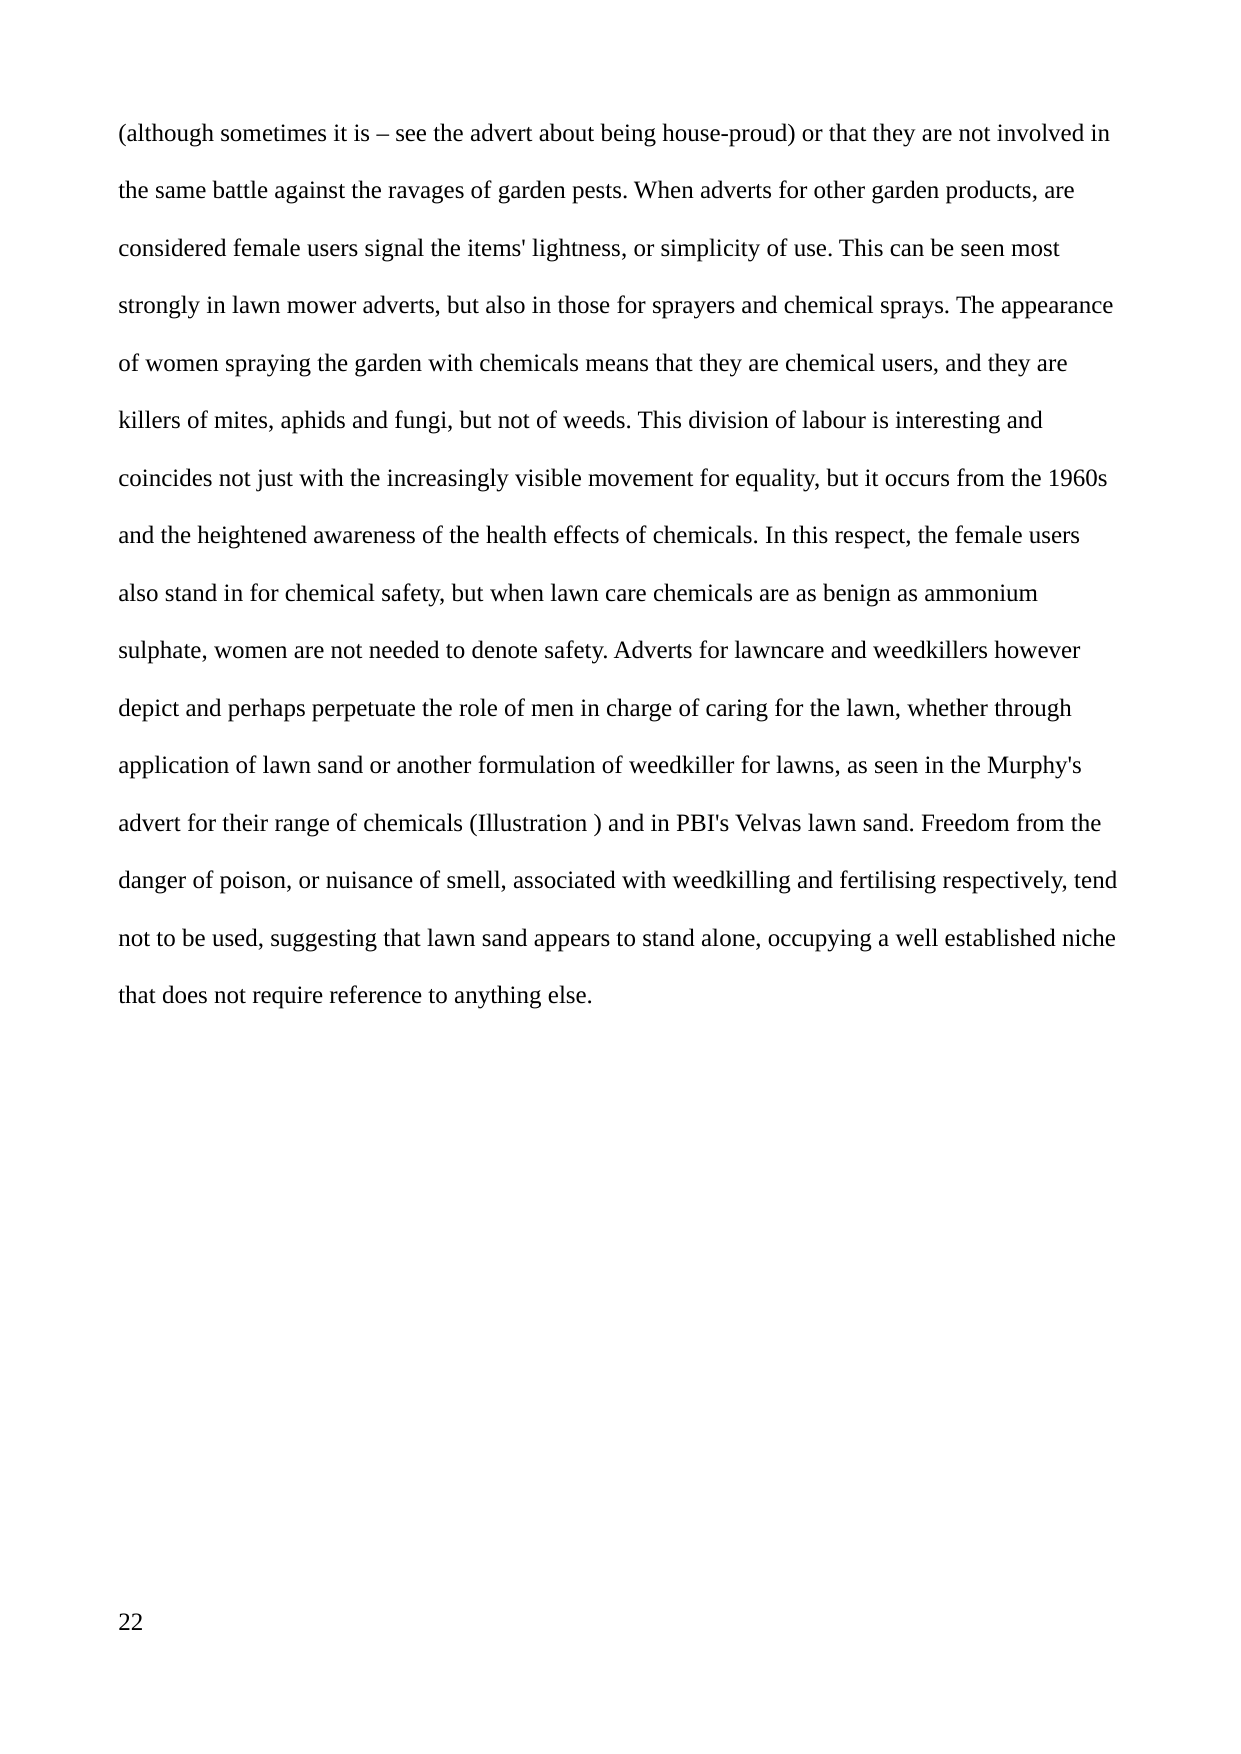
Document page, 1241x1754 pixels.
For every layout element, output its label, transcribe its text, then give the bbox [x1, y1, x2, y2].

text (although sometimes it is – see the advert about being house-proud) or that they are not involved in the same battle against the ravages of garden pests. When adverts for other garden products, are considered female users signal the items' lightness, or simplicity of use. This can be seen most strongly in lawn mower adverts, but also in those for sprayers and chemical sprays. The appearance of women spraying the garden with chemicals means that they are chemical users, and they are killers of mites, aphids and fungi, but not of weeds. This division of labour is interesting and coincides not just with the increasingly visible movement for equality, but it occurs from the 1960s and the heightened awareness of the health effects of chemicals. In this respect, the female users also stand in for chemical safety, but when lawn care chemicals are as benign as ammonium sulphate, women are not needed to denote safety. Adverts for lawncare and weedkillers however depict and perhaps perpetuate the role of men in charge of caring for the lawn, whether through application of lawn sand or another formulation of weedkiller for lawns, as seen in the Murphy's advert for their range of chemicals (Illustration ) and in PBI's Velvas lawn sand. Freedom from the danger of poison, or nuisance of smell, associated with weedkilling and fertilising respectively, tend not to be used, suggesting that lawn sand appears to stand alone, occupying a well established niche that does not require reference to anything else. [118, 118, 1122, 1009]
